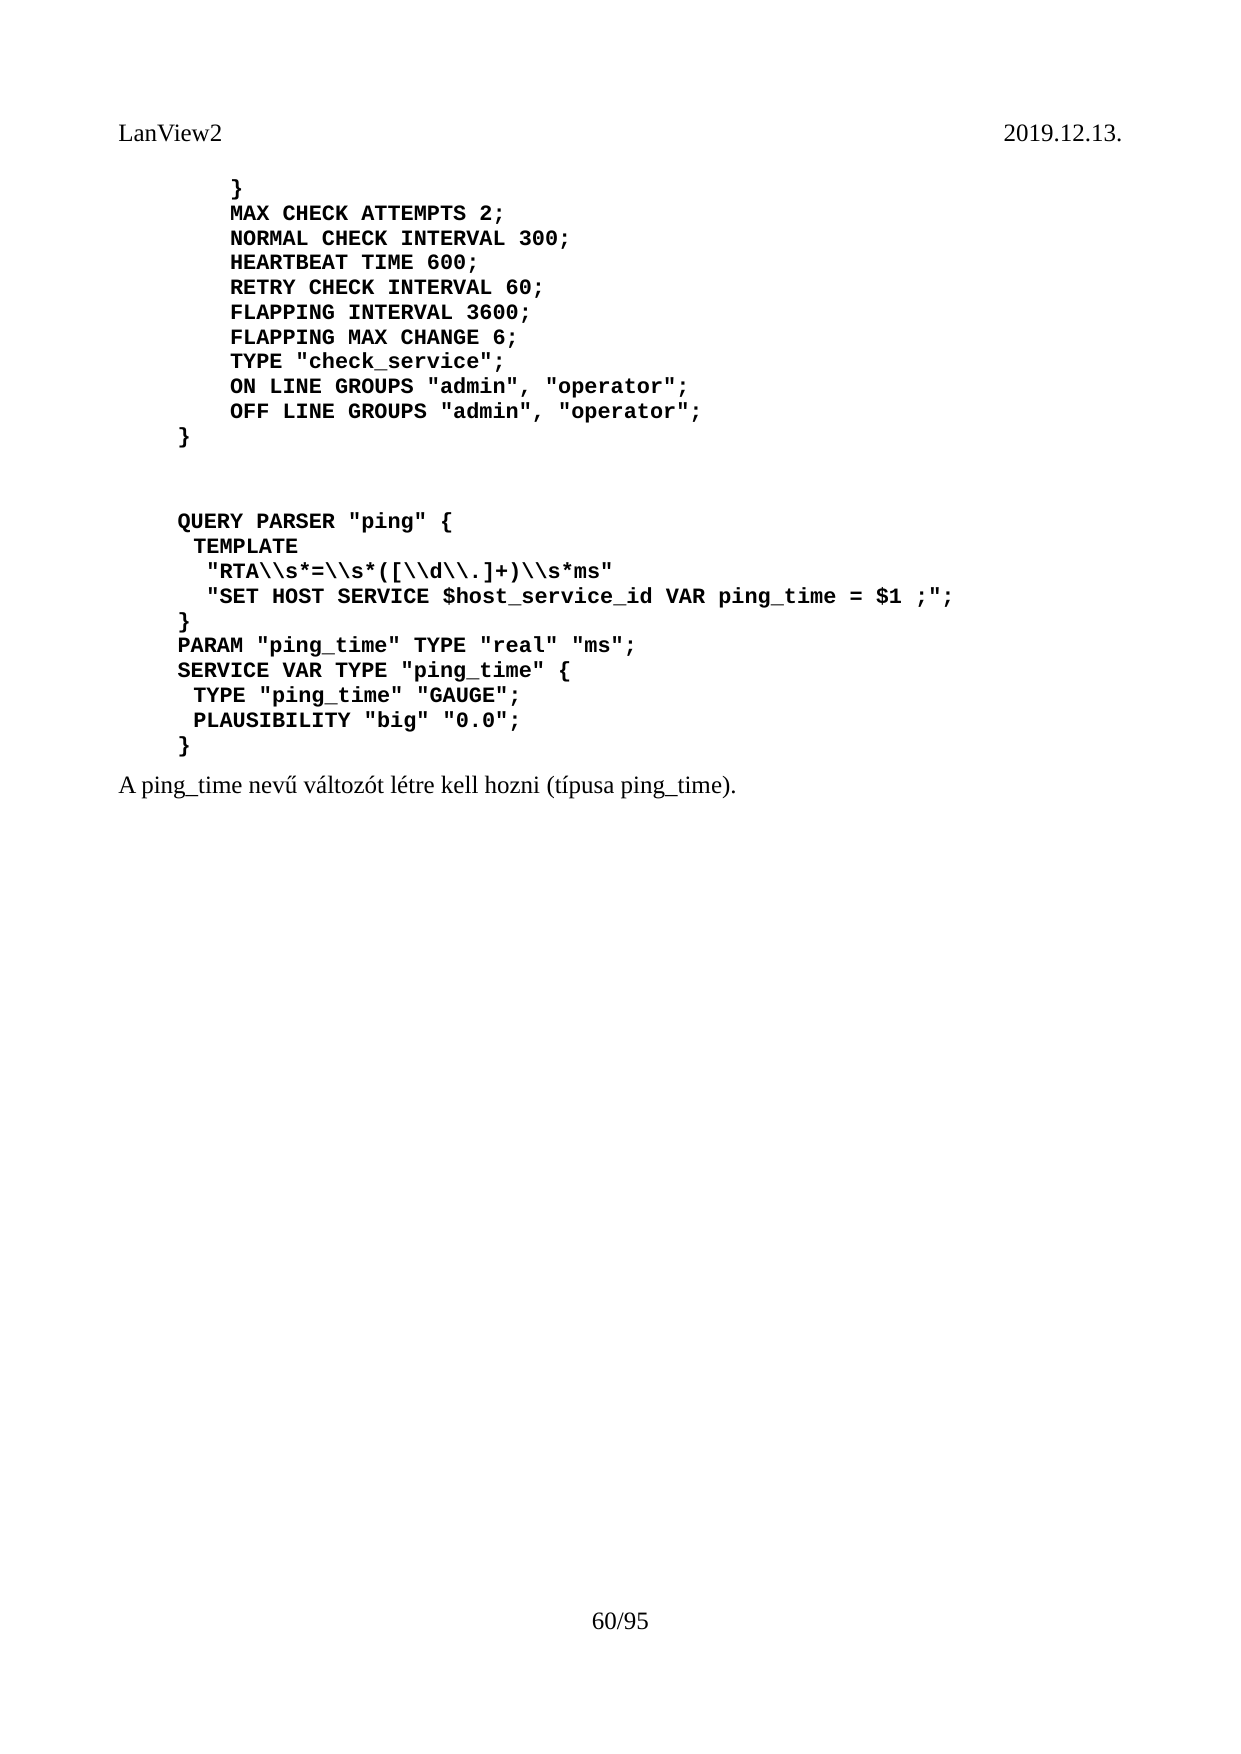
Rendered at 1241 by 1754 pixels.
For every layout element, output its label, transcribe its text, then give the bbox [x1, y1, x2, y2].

text FLAPPING MAX CHANGE 6; [177, 326, 1122, 351]
text ON LINE GROUPS "admin", "operator"; [177, 375, 1122, 400]
text RETRY CHECK INTERVAL 60; [177, 276, 1122, 301]
text } [177, 425, 1122, 450]
text SERVICE VAR TYPE "ping_time" { [177, 659, 1122, 684]
text PLAUSIBILITY "big" "0.0"; [177, 709, 1122, 734]
text } [177, 734, 1122, 758]
text } [177, 177, 1122, 202]
text TEMPLATE [177, 535, 1122, 560]
text } [177, 610, 1122, 634]
text PARAM "ping_time" TYPE "real" "ms"; [177, 634, 1122, 659]
text A ping_time nevű változót létre kell hozni (típusa ping_time). [118, 770, 1122, 799]
text HEARTBEAT TIME 600; [177, 251, 1122, 276]
text "RTA\\s*=\\s*([\\d\\.]+)\\s*ms" "SET HOST SERVICE $host_service_id VAR ping_time = $1 ;"; [177, 560, 1122, 610]
text FLAPPING INTERVAL 3600; [177, 301, 1122, 326]
text TYPE "ping_time" "GAUGE"; [177, 684, 1122, 709]
text OFF LINE GROUPS "admin", "operator"; [177, 400, 1122, 425]
text NORMAL CHECK INTERVAL 300; [177, 227, 1122, 251]
text MAX CHECK ATTEMPTS 2; [177, 202, 1122, 227]
text TYPE "check_service"; [177, 351, 1122, 375]
text QUERY PARSER "ping" { [177, 511, 1122, 535]
